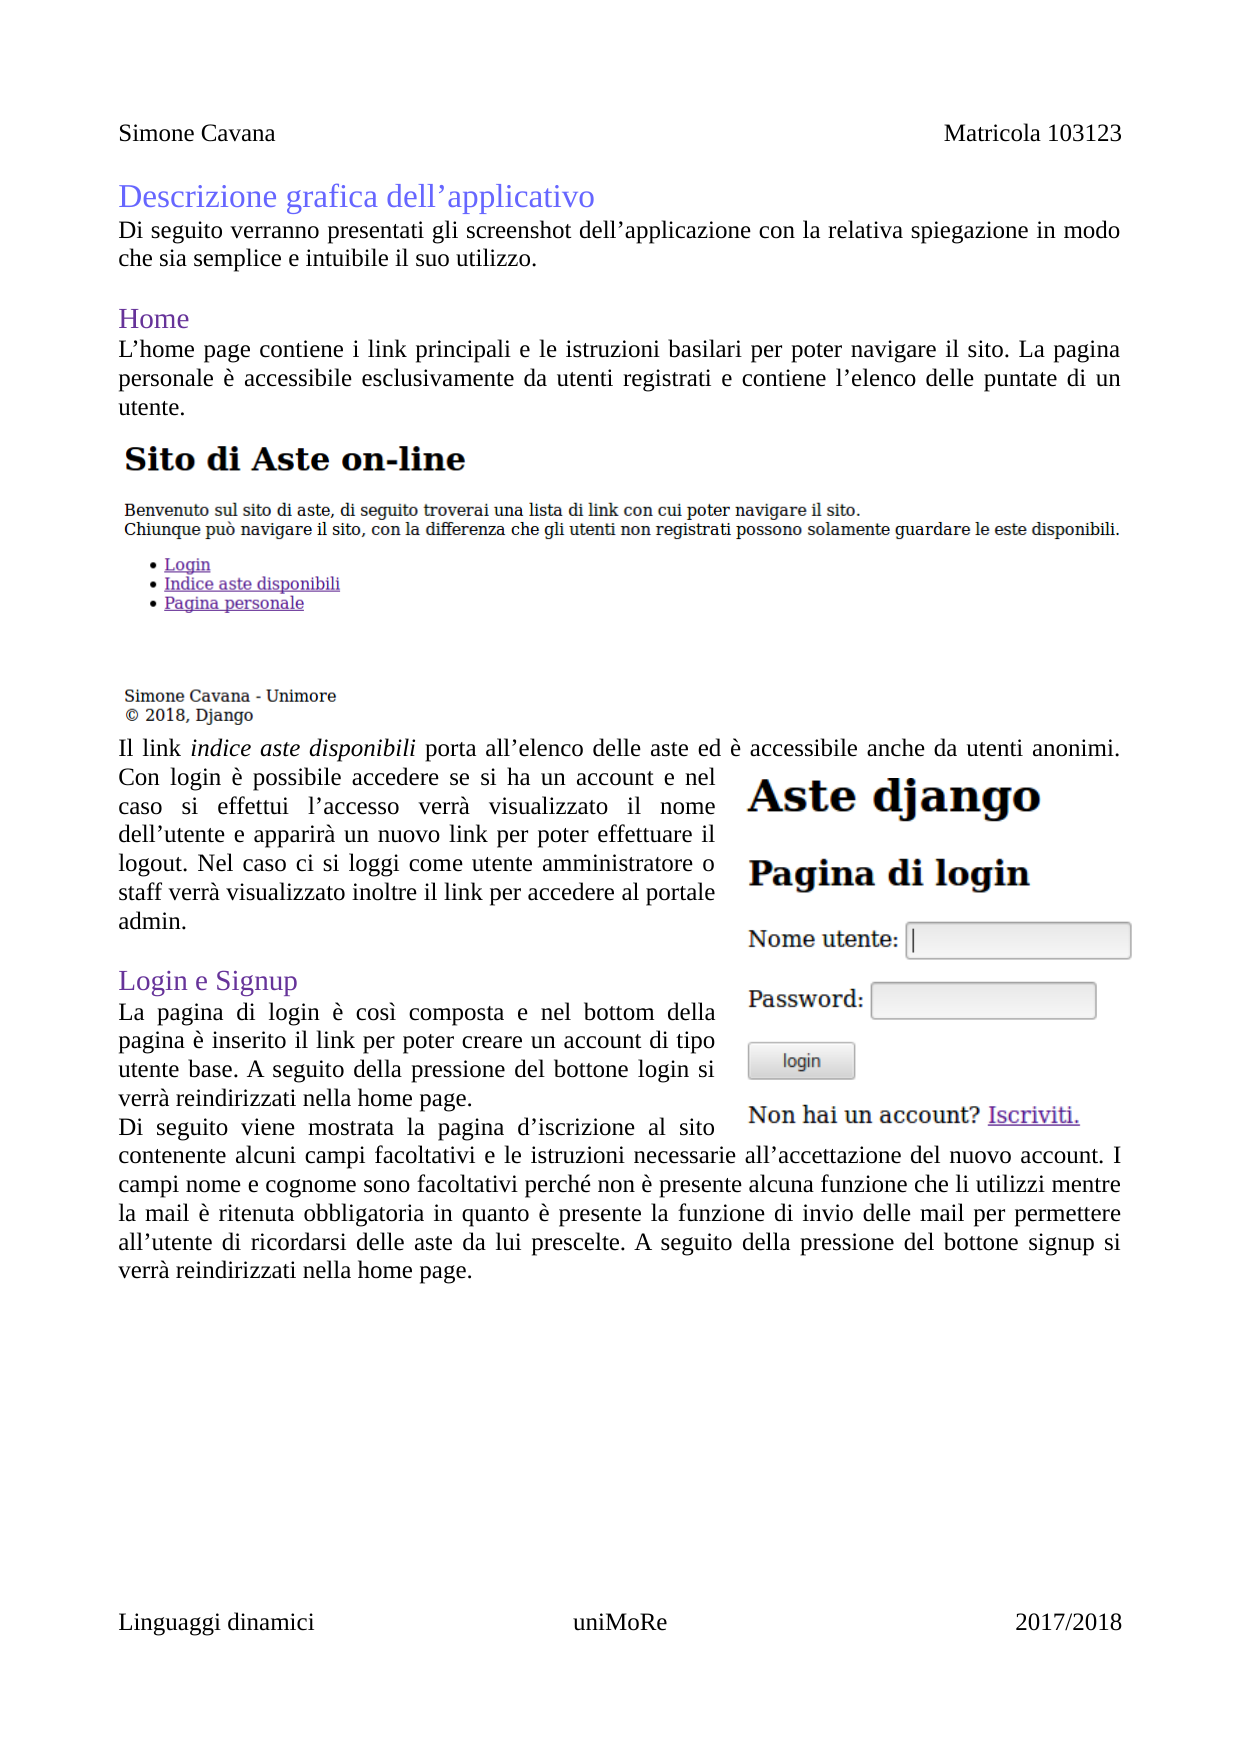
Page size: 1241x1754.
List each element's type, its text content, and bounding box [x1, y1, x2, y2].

text Home [118, 301, 1122, 334]
text Il link indice aste disponibili porta all’elenco delle aste ed è accessibile anche da utenti anonimi. Con login è possibile accedere se si ha un account e nel caso si effettui l’accesso verrà visualizzato il nome dell’utente e apparirà un nuovo link per poter effettuare il logout. Nel caso ci si loggi come utente amministratore o staff verrà visualizzato inoltre il link per accedere al portale admin. [118, 734, 1122, 934]
text La pagina di login è così composta e nel bottom della pagina è inserito il link per poter creare un account di tipo utente base. A seguito della pressione del bottone login si verrà reindirizzati nella home page. [118, 997, 716, 1112]
text Descrizione grafica dell’applicativo [118, 176, 1122, 215]
text Login e Signup [118, 963, 716, 997]
text L’home page contiene i link principali e le istruzioni basilari per poter navigare il sito. La pagina personale è accessibile esclusivamente da utenti registrati e contiene l’elenco delle puntate di un utente. [118, 334, 1122, 426]
text Di seguito viene mostrata la pagina d’iscrizione al sito contenente alcuni campi facoltativi e le istruzioni necessarie all’accettazione del nuovo account. I campi nome e cognome sono facoltativi perché non è presente alcuna funzione che li utilizzi mentre la mail è ritenuta obbligatoria in quanto è presente la funzione di invio delle mail per permettere all’utente di ricordarsi delle aste da lui prescelte. A seguito della pressione del bottone signup si verrà reindirizzati nella home page. [118, 1112, 1122, 1284]
text Di seguito verranno presentati gli screenshot dell’applicazione con la relativa spiegazione in modo che sia semplice e intuibile il suo utilizzo. [118, 215, 1122, 272]
picture [716, 778, 1136, 1133]
picture [118, 426, 1123, 734]
